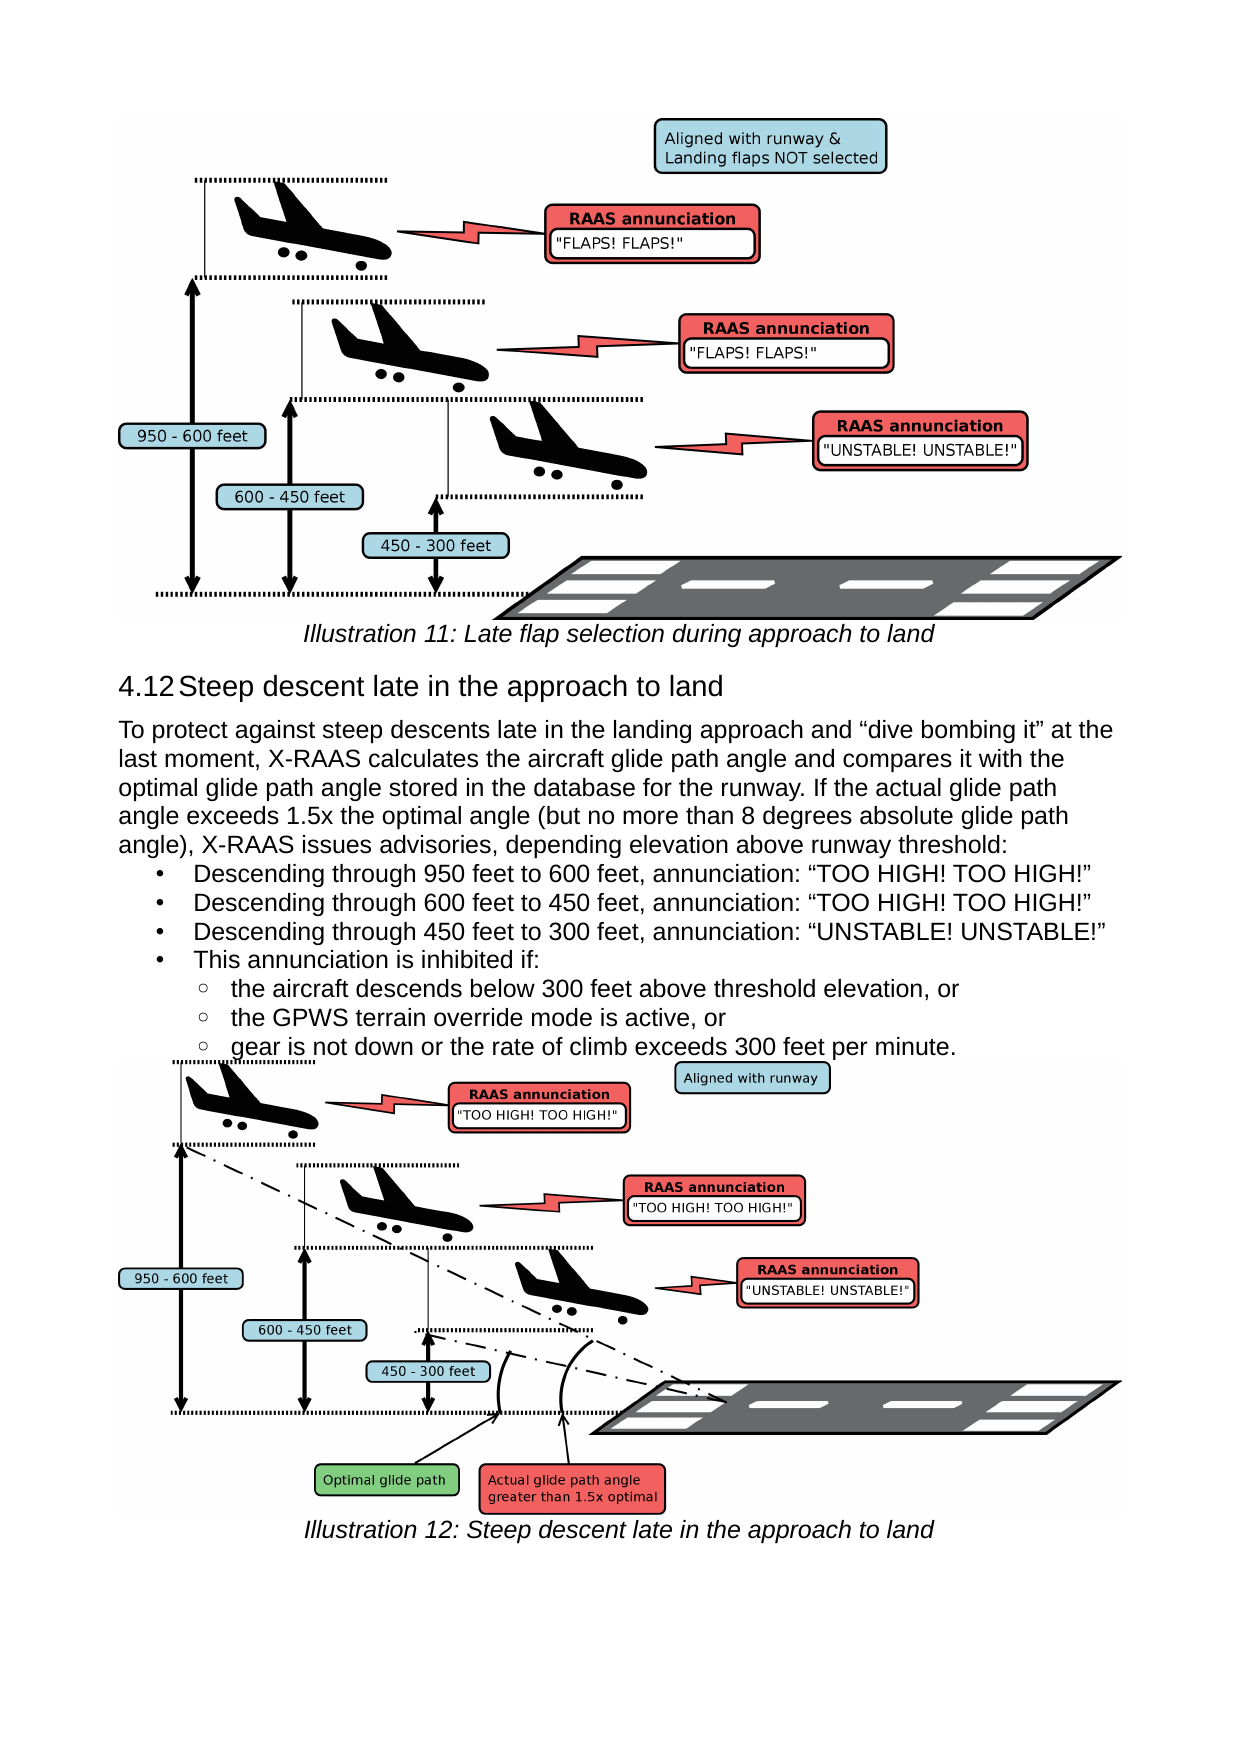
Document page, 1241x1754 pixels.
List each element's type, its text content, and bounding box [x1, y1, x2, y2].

picture [118, 118, 1123, 620]
list Descending through 450 feet to 300 feet, annunciation: “UNSTABLE! UNSTABLE!” [156, 916, 1122, 945]
text Illustration 11: Late flap selection during approach to land [118, 620, 1122, 648]
list This annunciation is inhibited if: [156, 945, 1122, 974]
subtitle Steep descent late in the approach to land [118, 669, 1122, 702]
list the aircraft descends below 300 feet above threshold elevation, or [193, 974, 1122, 1003]
text To protect against steep descents late in the landing approach and “dive bombing it” at the last moment, X-RAAS calculates the aircraft glide path angle and compares it with the optimal glide path angle stored in the database for the runway. If the actual glide path angle exceeds 1.5x the optimal angle (but no more than 8 degrees absolute glide path angle), X-RAAS issues advisories, depending elevation above runway threshold: [118, 715, 1122, 859]
list Descending through 600 feet to 450 feet, annunciation: “TOO HIGH! TOO HIGH!” [156, 888, 1122, 916]
list Descending through 950 feet to 600 feet, annunciation: “TOO HIGH! TOO HIGH!” [156, 859, 1122, 888]
list gear is not down or the rate of climb exceeds 300 feet per minute. [193, 1032, 1122, 1060]
text Illustration 12: Steep descent late in the approach to land [118, 1515, 1122, 1543]
list the GPWS terrain override mode is active, or [193, 1003, 1122, 1032]
picture [118, 1060, 1123, 1515]
